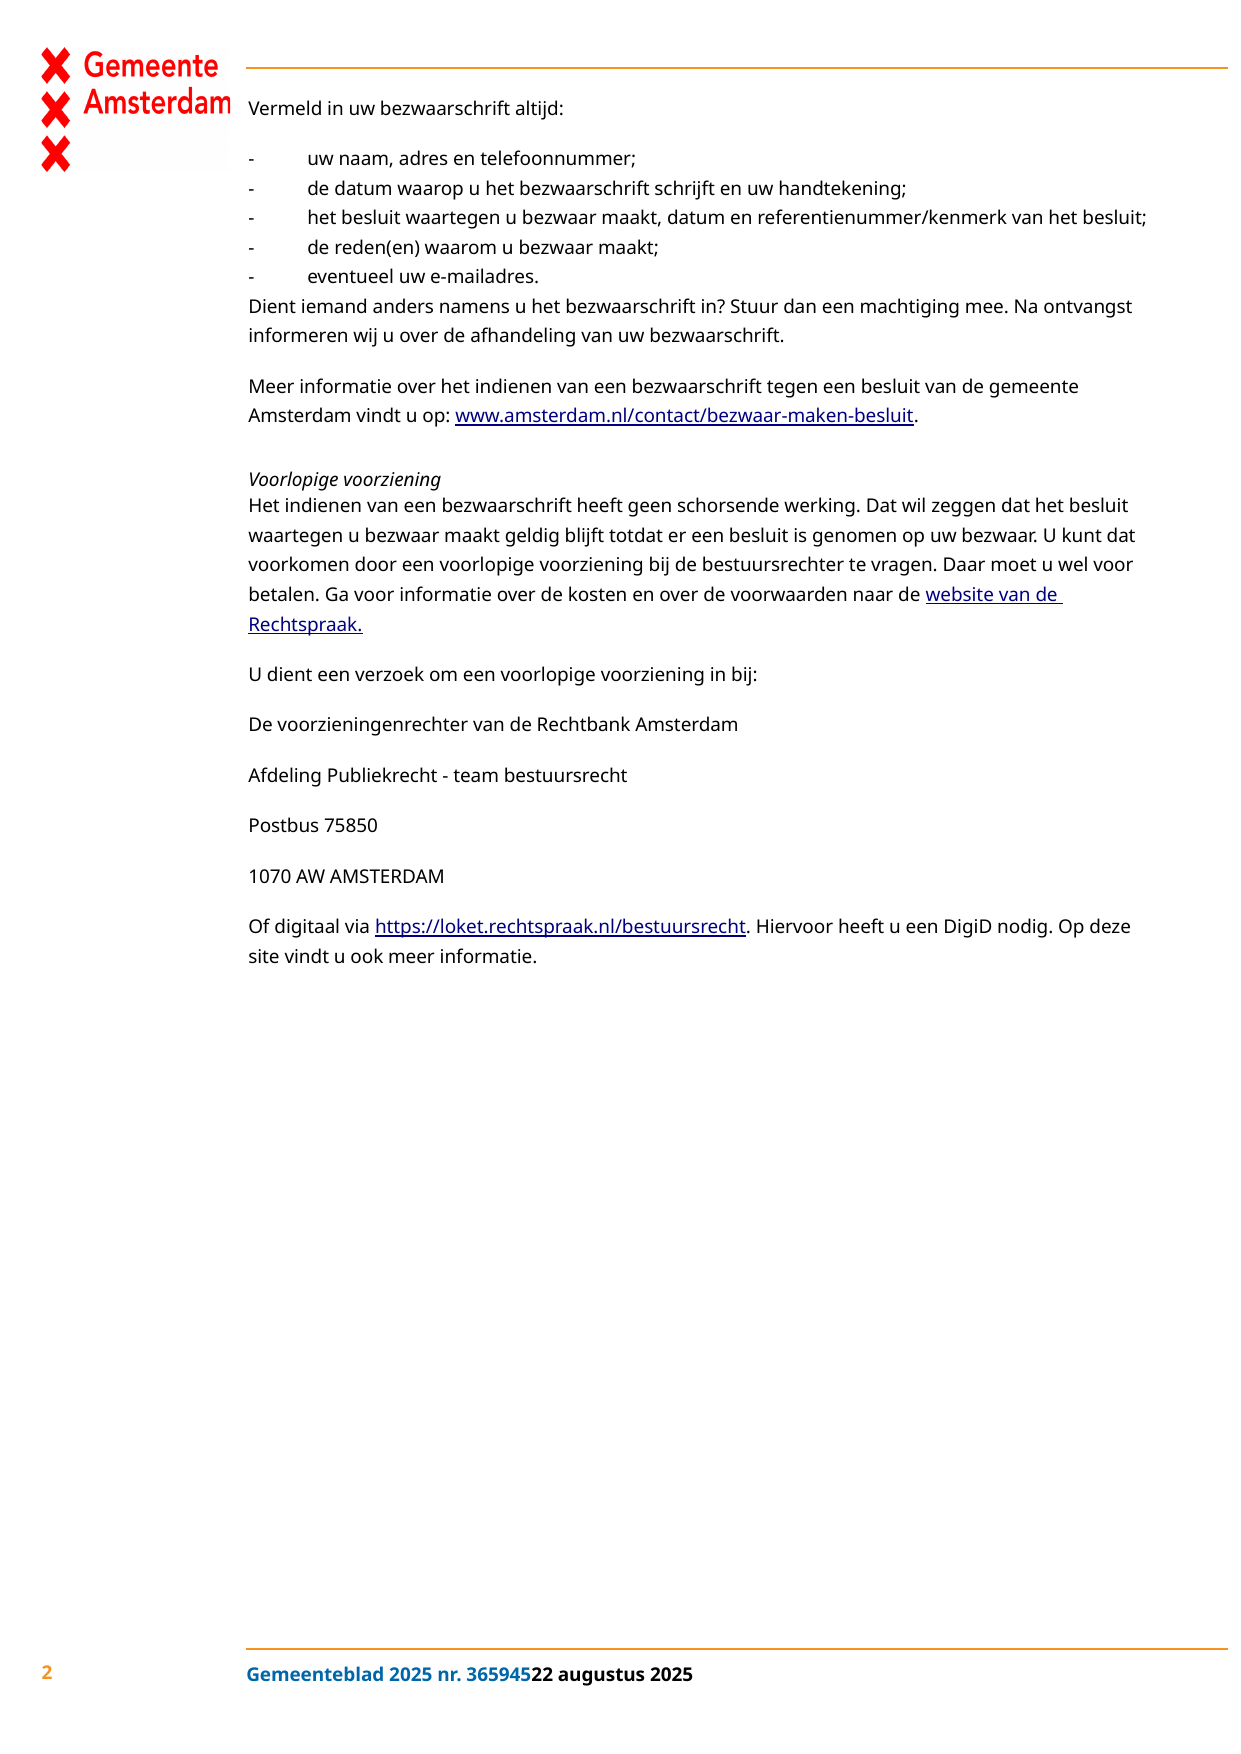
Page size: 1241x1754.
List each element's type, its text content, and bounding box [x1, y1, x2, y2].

text Vermeld in uw bezwaarschrift altijd: [248, 95, 1152, 121]
text Meer informatie over het indienen van een bezwaarschrift tegen een besluit van de gemeente Amsterdam vindt u op: www.amsterdam.nl/contact/bezwaar-maken-besluit. [248, 373, 1152, 428]
list de reden(en) waarom u bezwaar maakt; [248, 234, 1152, 260]
text U dient een verzoek om een voorlopige voorziening in bij: [248, 661, 1152, 687]
text De voorzieningenrechter van de Rechtbank Amsterdam [248, 712, 1152, 737]
text Voorlopige voorziening [248, 467, 1152, 492]
text 1070 AW AMSTERDAM [248, 863, 1152, 888]
list het besluit waartegen u bezwaar maakt, datum en referentienummer/kenmerk van het besluit; [248, 204, 1152, 230]
text Postbus 75850 [248, 812, 1152, 838]
text Dient iemand anders namens u het bezwaarschrift in? Stuur dan een machtiging mee. Na ontvangst informeren wij u over de afhandeling van uw bezwaarschrift. [248, 293, 1152, 348]
list uw naam, adres en telefoonnummer; [248, 145, 1152, 171]
list eventueel uw e-mailadres. [248, 263, 1152, 289]
text Het indienen van een bezwaarschrift heeft geen schorsende werking. Dat wil zeggen dat het besluit waartegen u bezwaar maakt geldig blijft totdat er een besluit is genomen op uw bezwaar. U kunt dat voorkomen door een voorlopige voorziening bij de bestuursrechter te vragen. Daar moet u wel voor betalen. Ga voor informatie over de kosten en over de voorwaarden naar de website van de Rechtspraak. [248, 492, 1152, 636]
text Of digitaal via https://loket.rechtspraak.nl/bestuursrecht. Hiervoor heeft u een DigiD nodig. Op deze site vindt u ook meer informatie. [248, 913, 1152, 968]
picture [41, 47, 231, 172]
text Afdeling Publiekrecht - team bestuursrecht [248, 762, 1152, 788]
list de datum waarop u het bezwaarschrift schrijft en uw handtekening; [248, 175, 1152, 201]
